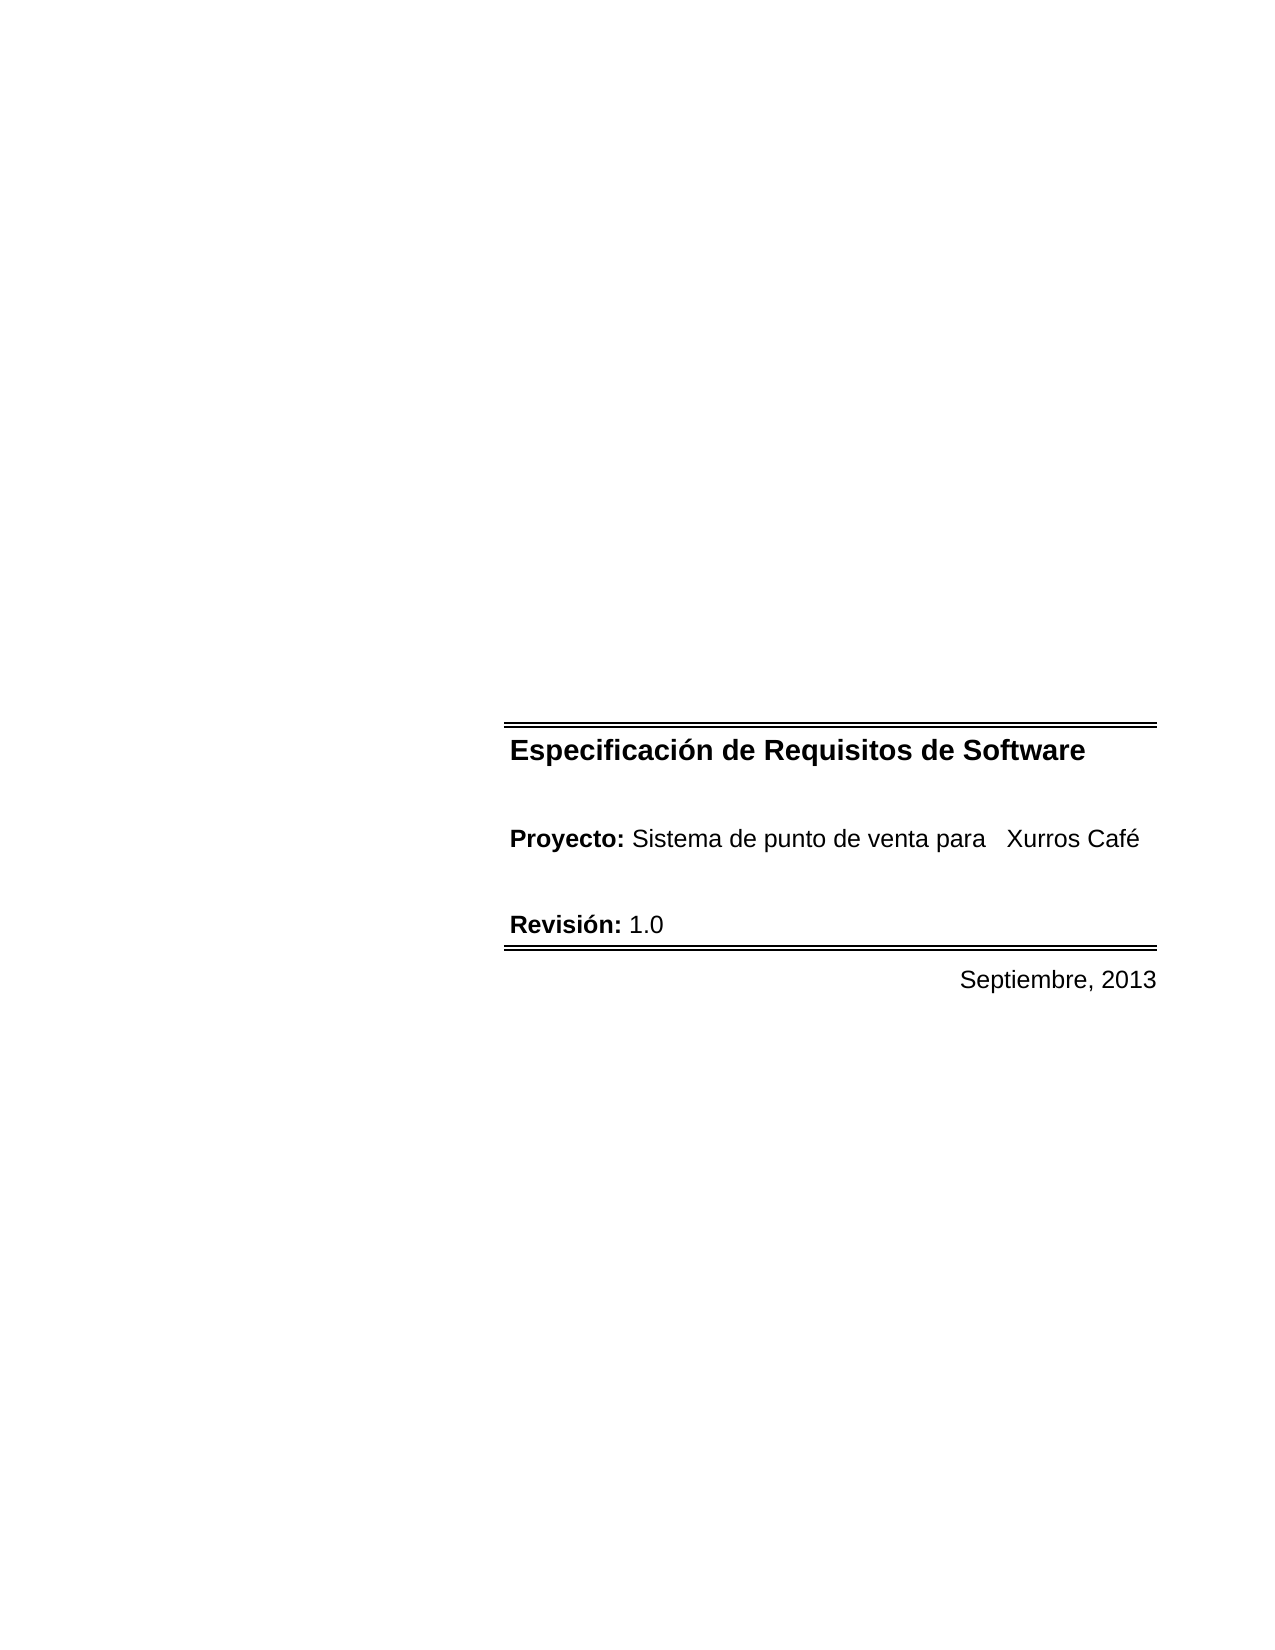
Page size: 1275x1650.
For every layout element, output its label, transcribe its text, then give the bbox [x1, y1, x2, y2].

table_header [177, 722, 504, 945]
text Septiembre, 2013 [177, 965, 1157, 994]
table_header Especificación de Requisitos de Software Proyecto: Sistema de punto de venta para Xurros Café Revisión: 1.0 [504, 728, 1157, 945]
